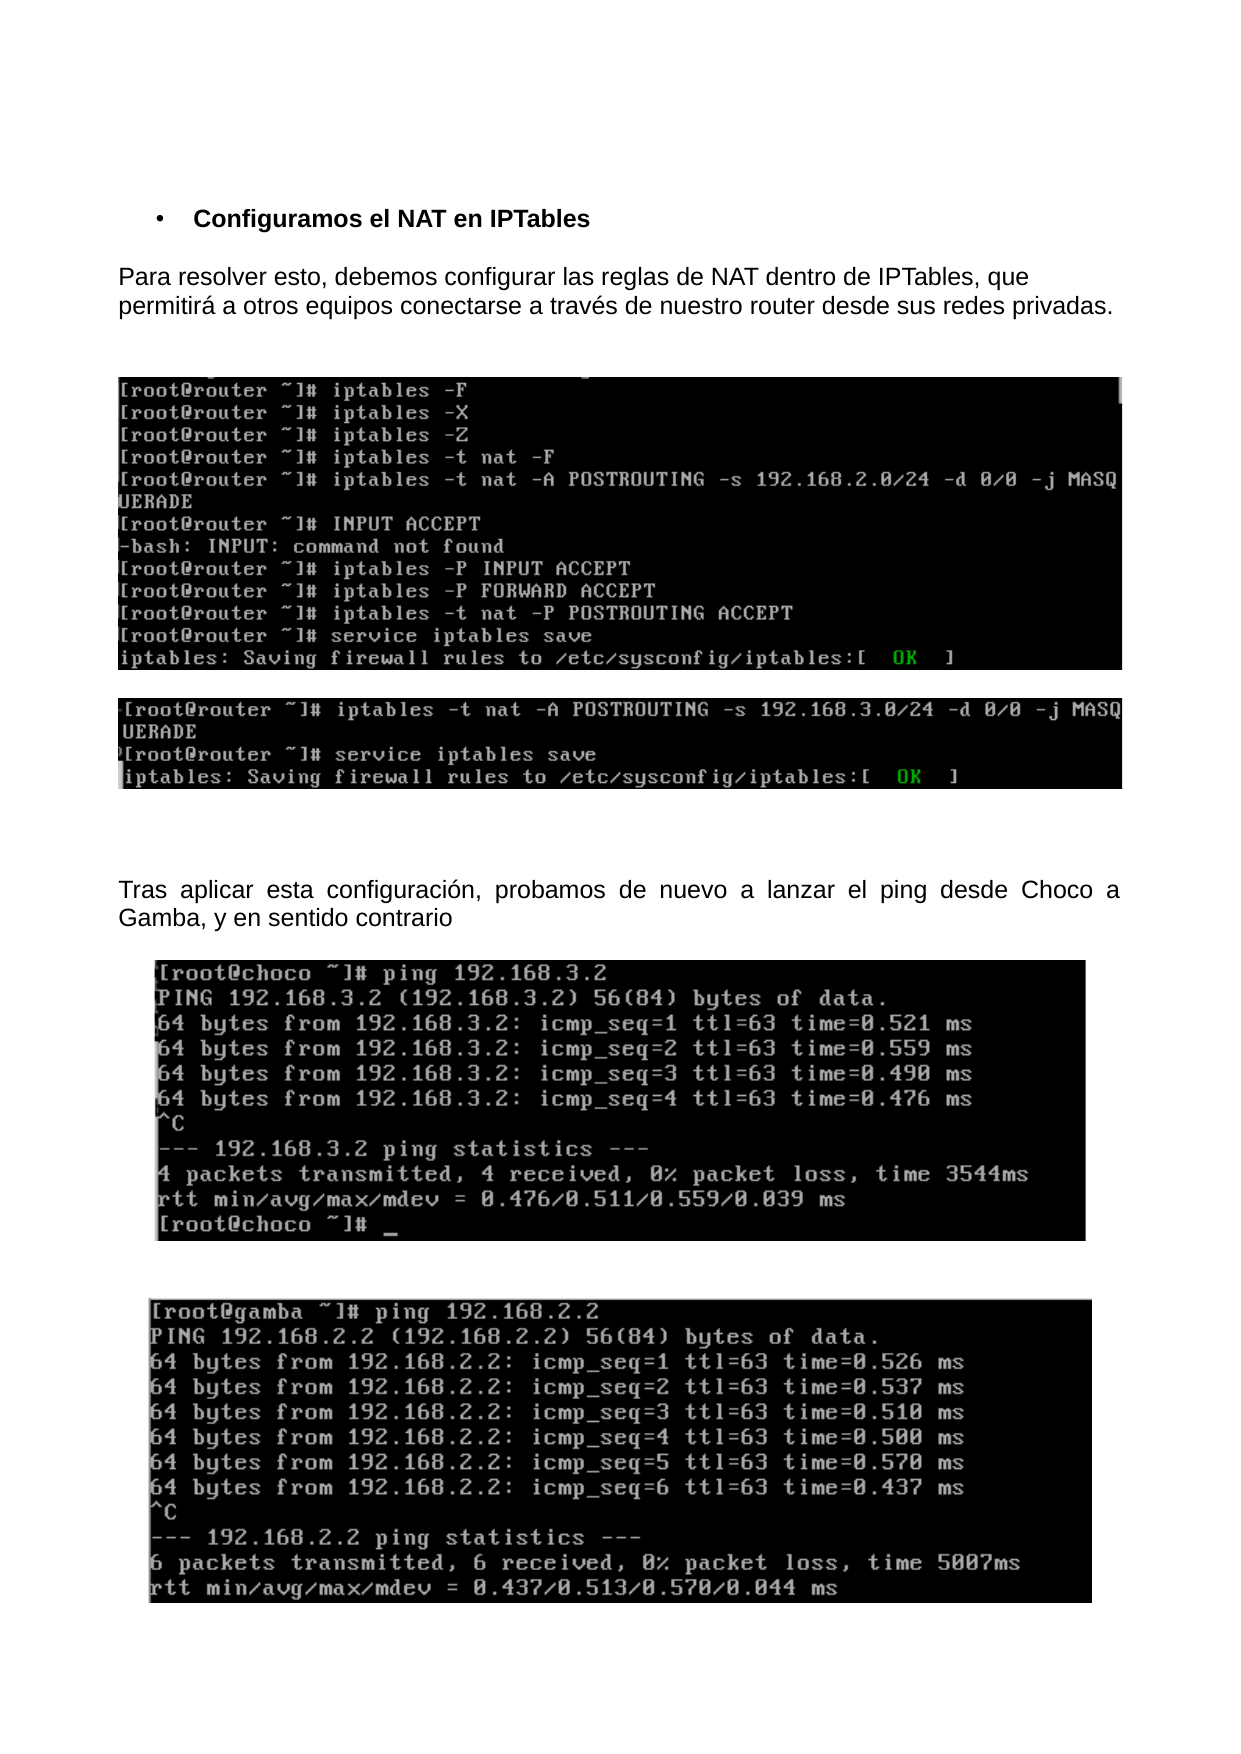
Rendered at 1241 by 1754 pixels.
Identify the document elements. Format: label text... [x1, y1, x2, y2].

picture [118, 377, 1123, 670]
list Configuramos el NAT en IPTables [156, 204, 1122, 233]
picture [118, 698, 1123, 789]
picture [148, 1298, 1092, 1603]
text Tras aplicar esta configuración, probamos de nuevo a lanzar el ping desde Choco a Gamba, y en sentido contrario [118, 874, 1122, 932]
text Para resolver esto, debemos configurar las reglas de NAT dentro de IPTables, que permitirá a otros equipos conectarse a través de nuestro router desde sus redes privadas. [118, 262, 1122, 319]
picture [154, 960, 1086, 1241]
